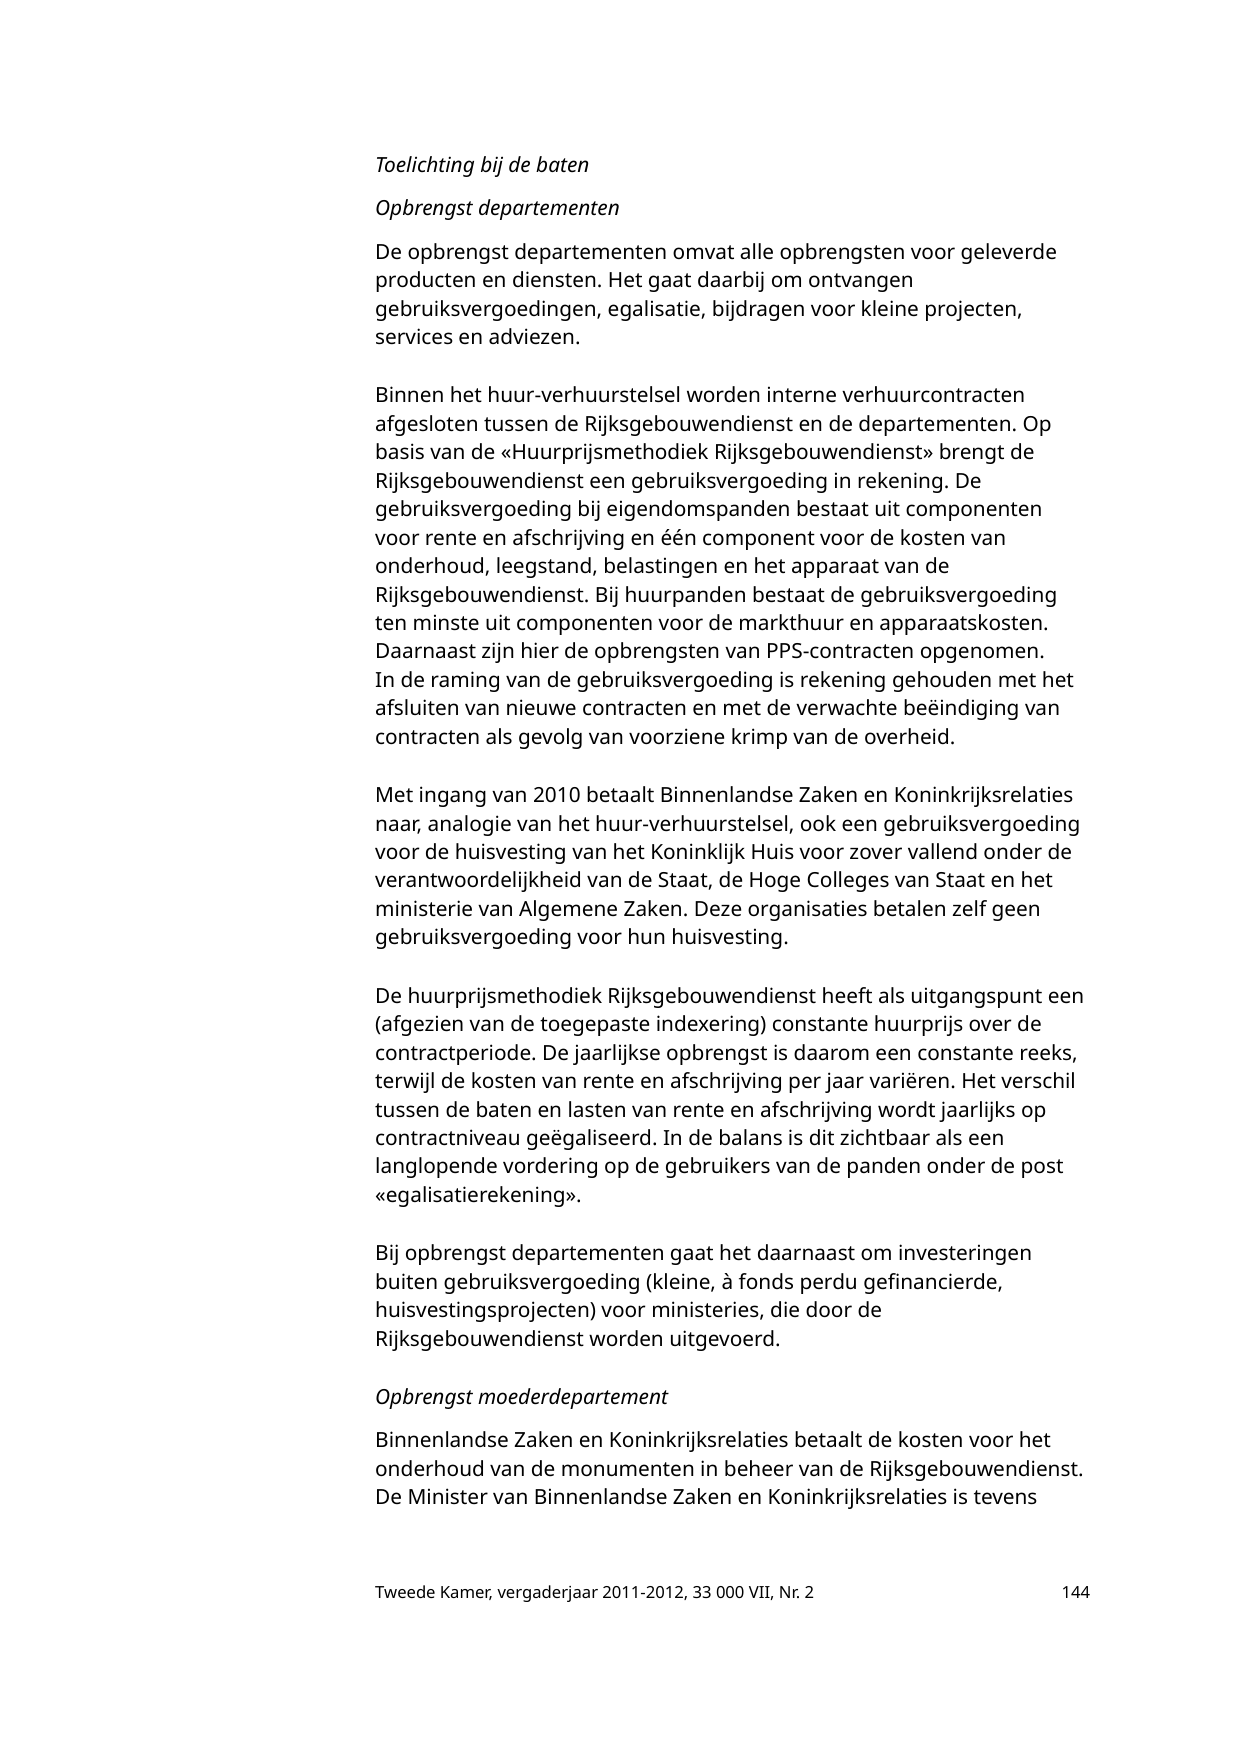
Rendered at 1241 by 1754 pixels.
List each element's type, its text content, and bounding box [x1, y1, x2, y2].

text In de raming van de gebruiksvergoeding is rekening gehouden met het afsluiten van nieuwe contracten en met de verwachte beëindiging van contracten als gevolg van voorziene krimp van de overheid. [375, 665, 1090, 750]
text Toelichting bij de baten [375, 150, 1090, 178]
text De huurprijsmethodiek Rijksgebouwendienst heeft als uitgangspunt een (afgezien van de toegepaste indexering) constante huurprijs over de contractperiode. De jaarlijkse opbrengst is daarom een constante reeks, terwijl de kosten van rente en afschrijving per jaar variëren. Het verschil tussen de baten en lasten van rente en afschrijving wordt jaarlijks op contractniveau geëgaliseerd. In de balans is dit zichtbaar als een langlopende vordering op de gebruikers van de panden onder de post «egalisatierekening». [375, 981, 1090, 1208]
text Met ingang van 2010 betaalt Binnenlandse Zaken en Koninkrijksrelaties naar, analogie van het huur-verhuurstelsel, ook een gebruiksvergoeding voor de huisvesting van het Koninklijk Huis voor zover vallend onder de verantwoordelijkheid van de Staat, de Hoge Colleges van Staat en het ministerie van Algemene Zaken. Deze organisaties betalen zelf geen gebruiksvergoeding voor hun huisvesting. [375, 780, 1090, 951]
text Binnen het huur-verhuurstelsel worden interne verhuurcontracten afgesloten tussen de Rijksgebouwendienst en de departementen. Op basis van de «Huurprijsmethodiek Rijksgebouwendienst» brengt de Rijksgebouwendienst een gebruiksvergoeding in rekening. De gebruiksvergoeding bij eigendomspanden bestaat uit componenten voor rente en afschrijving en één component voor de kosten van onderhoud, leegstand, belastingen en het apparaat van de Rijksgebouwendienst. Bij huurpanden bestaat de gebruiksvergoeding ten minste uit componenten voor de markthuur en apparaatskosten. Daarnaast zijn hier de opbrengsten van PPS-contracten opgenomen. [375, 381, 1090, 665]
text Binnenlandse Zaken en Koninkrijksrelaties betaalt de kosten voor het onderhoud van de monumenten in beheer van de Rijksgebouwendienst. De Minister van Binnenlandse Zaken en Koninkrijksrelaties is tevens [375, 1426, 1090, 1511]
text Bij opbrengst departementen gaat het daarnaast om investeringen buiten gebruiksvergoeding (kleine, à fonds perdu gefinancierde, huisvestingsprojecten) voor ministeries, die door de Rijksgebouwendienst worden uitgevoerd. [375, 1238, 1090, 1352]
text De opbrengst departementen omvat alle opbrengsten voor geleverde producten en diensten. Het gaat daarbij om ontvangen gebruiksvergoedingen, egalisatie, bijdragen voor kleine projecten, services en adviezen. [375, 237, 1090, 351]
text Opbrengst departementen [375, 193, 1090, 222]
text Opbrengst moederdepartement [375, 1382, 1090, 1411]
